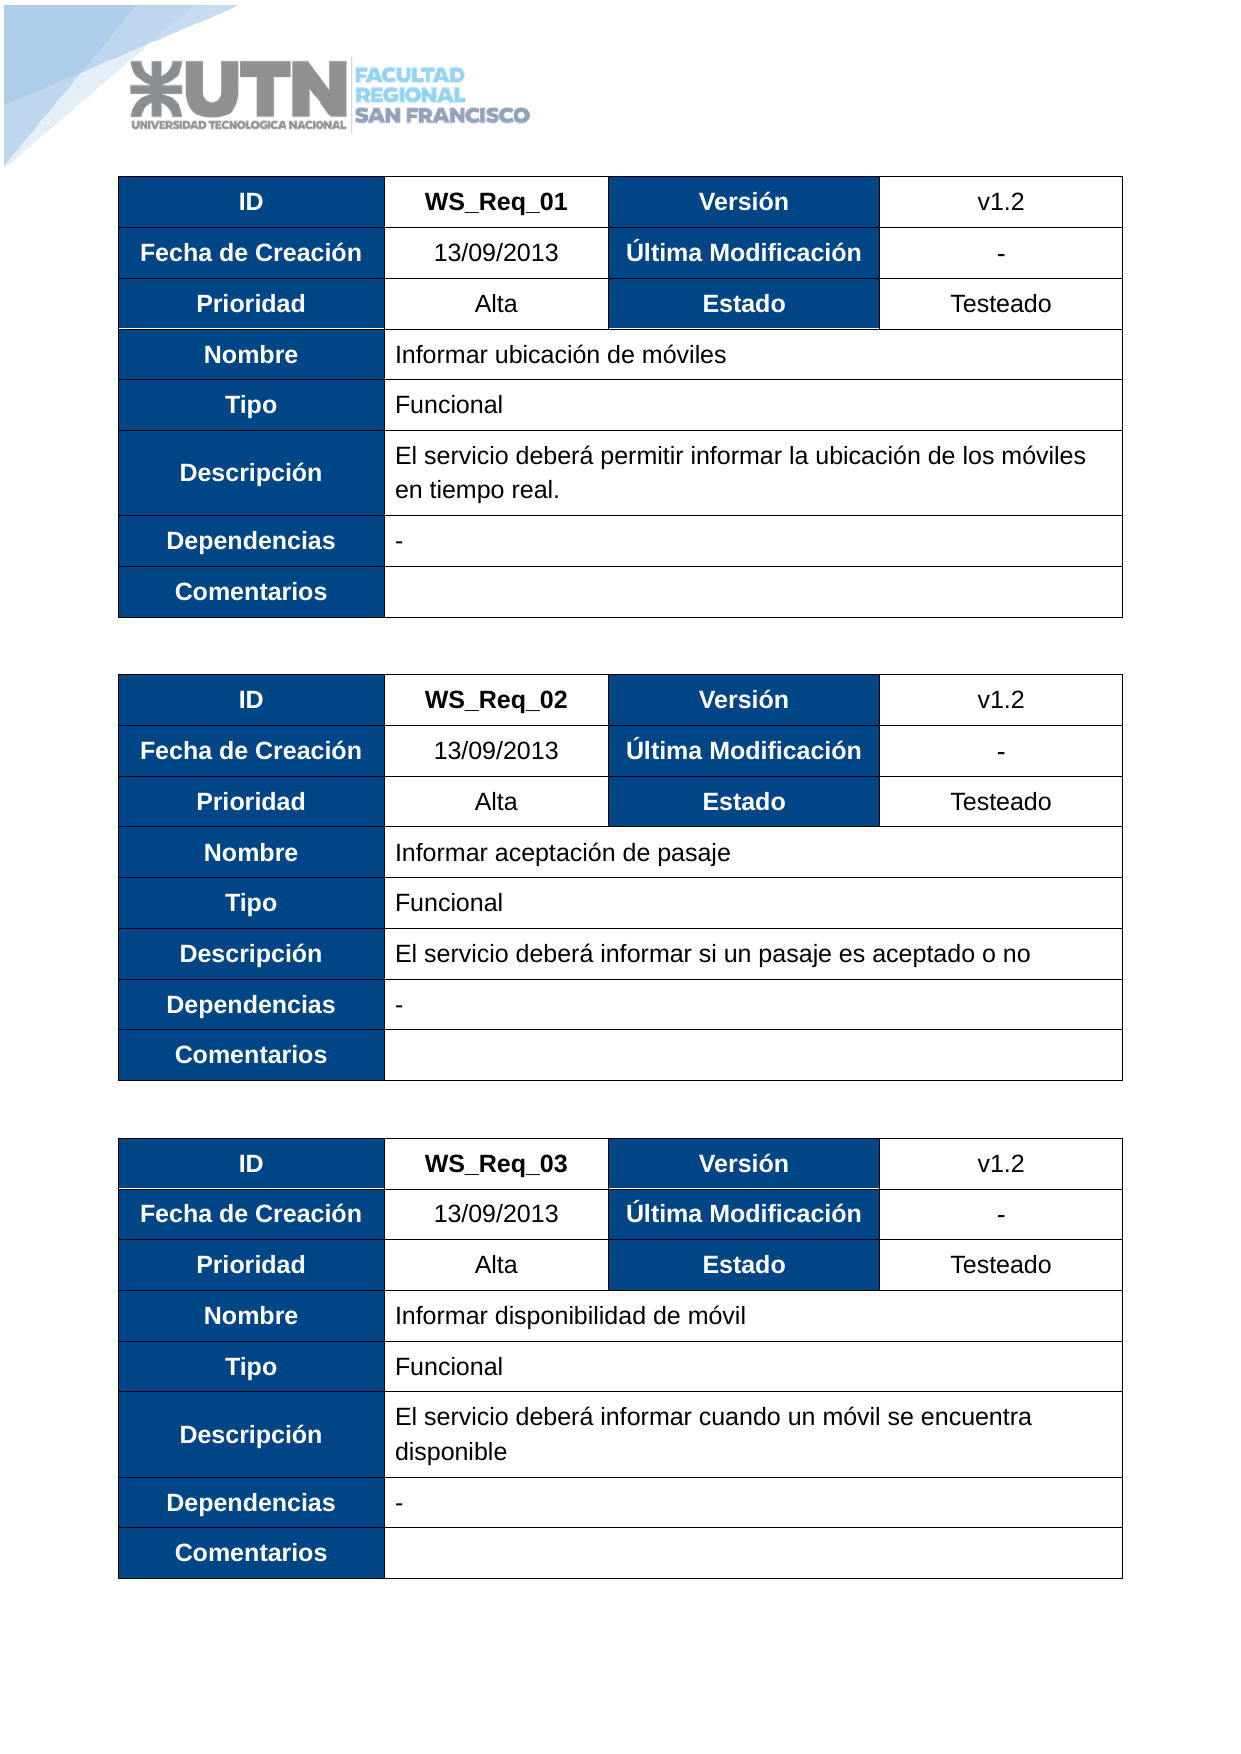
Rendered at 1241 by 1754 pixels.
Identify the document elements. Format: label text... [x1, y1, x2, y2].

table_cell Informar disponibilidad de móvil [385, 1291, 1122, 1341]
table_header WS_Req_02 [385, 675, 608, 725]
table_cell Estado [609, 1240, 879, 1290]
table_cell [385, 1528, 1122, 1578]
table_header ID [119, 675, 384, 725]
table_cell El servicio deberá informar si un pasaje es aceptado o no [385, 929, 1122, 979]
table_cell Tipo [119, 878, 384, 928]
table_cell Última Modificación [609, 726, 879, 776]
table_cell Informar aceptación de pasaje [385, 827, 1122, 877]
table_cell Funcional [385, 380, 1122, 430]
table_cell Comentarios [119, 1030, 384, 1080]
table_cell Última Modificación [609, 228, 879, 278]
table_header WS_Req_01 [385, 177, 608, 227]
table_cell Descripción [119, 431, 384, 515]
table_cell Dependencias [119, 980, 384, 1029]
table_cell - [880, 228, 1122, 278]
table_cell Testeado [880, 279, 1122, 328]
table_header v1.2 [880, 1139, 1122, 1188]
table_cell Tipo [119, 1342, 384, 1391]
table_header WS_Req_03 [385, 1139, 608, 1188]
table_cell 13/09/2013 [385, 726, 608, 776]
table_header Versión [609, 1139, 879, 1188]
table_cell Prioridad [119, 279, 384, 328]
table_cell Funcional [385, 878, 1122, 928]
table_cell Testeado [880, 777, 1122, 826]
table_cell Prioridad [119, 777, 384, 826]
table_cell Funcional [385, 1342, 1122, 1391]
table_cell Fecha de Creación [119, 1190, 384, 1239]
table_cell Estado [609, 777, 879, 826]
table_cell Nombre [119, 827, 384, 877]
picture [3, 5, 532, 169]
table_cell 13/09/2013 [385, 228, 608, 278]
table_cell Nombre [119, 330, 384, 379]
table_cell [385, 567, 1122, 617]
table_cell Descripción [119, 1392, 384, 1477]
table_header Versión [609, 177, 879, 227]
table_cell Nombre [119, 1291, 384, 1341]
table_cell - [385, 980, 1122, 1029]
table_cell 13/09/2013 [385, 1190, 608, 1239]
table_cell [385, 1030, 1122, 1080]
table_cell El servicio deberá informar cuando un móvil se encuentra disponible [385, 1392, 1122, 1477]
table_cell Comentarios [119, 567, 384, 617]
table_cell - [880, 1190, 1122, 1239]
table_cell Alta [385, 777, 608, 826]
table_header ID [119, 177, 384, 227]
table_cell Comentarios [119, 1528, 384, 1578]
table_cell - [880, 726, 1122, 776]
table_header v1.2 [880, 675, 1122, 725]
table_cell Dependencias [119, 1478, 384, 1527]
table_cell - [385, 516, 1122, 566]
table_cell Alta [385, 1240, 608, 1290]
table_cell Fecha de Creación [119, 228, 384, 278]
table_cell Dependencias [119, 516, 384, 566]
table_cell Última Modificación [609, 1190, 879, 1239]
table_header v1.2 [880, 177, 1122, 227]
table_header ID [119, 1139, 384, 1188]
table_cell Tipo [119, 380, 384, 430]
table_cell Prioridad [119, 1240, 384, 1290]
table_header Versión [609, 675, 879, 725]
table_cell El servicio deberá permitir informar la ubicación de los móviles en tiempo real. [385, 431, 1122, 515]
table_cell - [385, 1478, 1122, 1527]
table_cell Estado [609, 279, 879, 328]
table_cell Fecha de Creación [119, 726, 384, 776]
table_cell Descripción [119, 929, 384, 979]
table_cell Informar ubicación de móviles [385, 330, 1122, 379]
table_cell Alta [385, 279, 608, 328]
table_cell Testeado [880, 1240, 1122, 1290]
